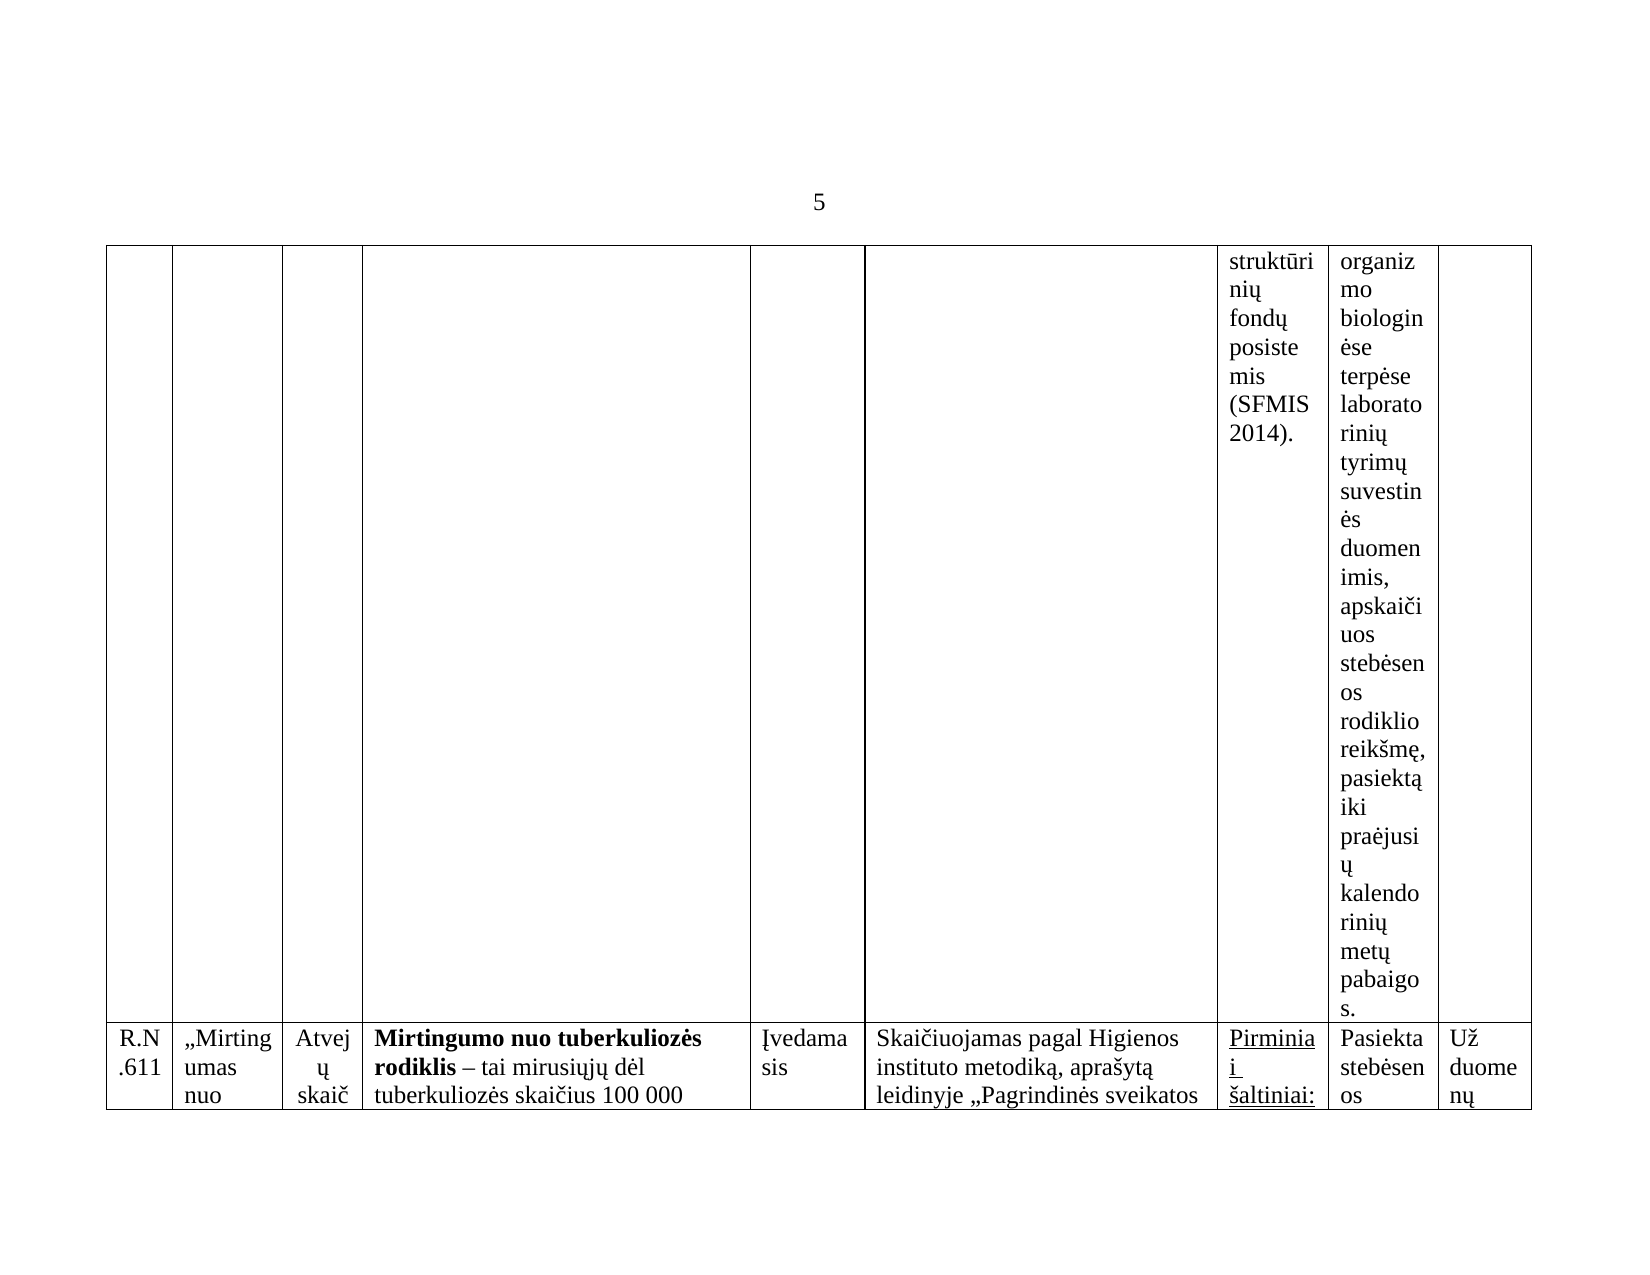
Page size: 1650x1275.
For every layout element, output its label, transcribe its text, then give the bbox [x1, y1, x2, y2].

table_cell [866, 246, 1217, 1022]
table_cell organizmo biologinėse terpėse laboratorinių tyrimų suvestinės duomenimis, apskaičiuos stebėsenos rodiklio reikšmę, pasiektą iki praėjusių kalendorinių metų pabaigos. [1329, 246, 1438, 1022]
table_cell struktūrinių fondų posistemis (SFMIS2014). [1218, 246, 1328, 1022]
table_cell Atvejų skaič [283, 1023, 362, 1109]
table_cell [107, 246, 172, 1022]
table_cell [363, 246, 750, 1022]
table_cell [283, 246, 362, 1022]
table_cell R.N.611 [107, 1023, 172, 1109]
table_cell Įvedamasis [751, 1023, 864, 1109]
table_cell [1439, 246, 1531, 1022]
table_cell [751, 246, 864, 1022]
table_cell Mirtingumo nuo tuberkuliozės rodiklis – tai mirusiųjų dėl tuberkuliozės skaičius 100 000 [363, 1023, 750, 1109]
table_cell Pasiekta stebėsenos [1329, 1023, 1438, 1109]
table_cell „Mirtingumas nuo [173, 1023, 282, 1109]
table_cell [173, 246, 282, 1022]
table_cell Pirminiai šaltiniai: [1218, 1023, 1328, 1109]
table_cell Už duomenų [1439, 1023, 1531, 1109]
table_cell Skaičiuojamas pagal Higienos instituto metodiką, aprašytą leidinyje „Pagrindinės sveikatos [866, 1023, 1217, 1109]
